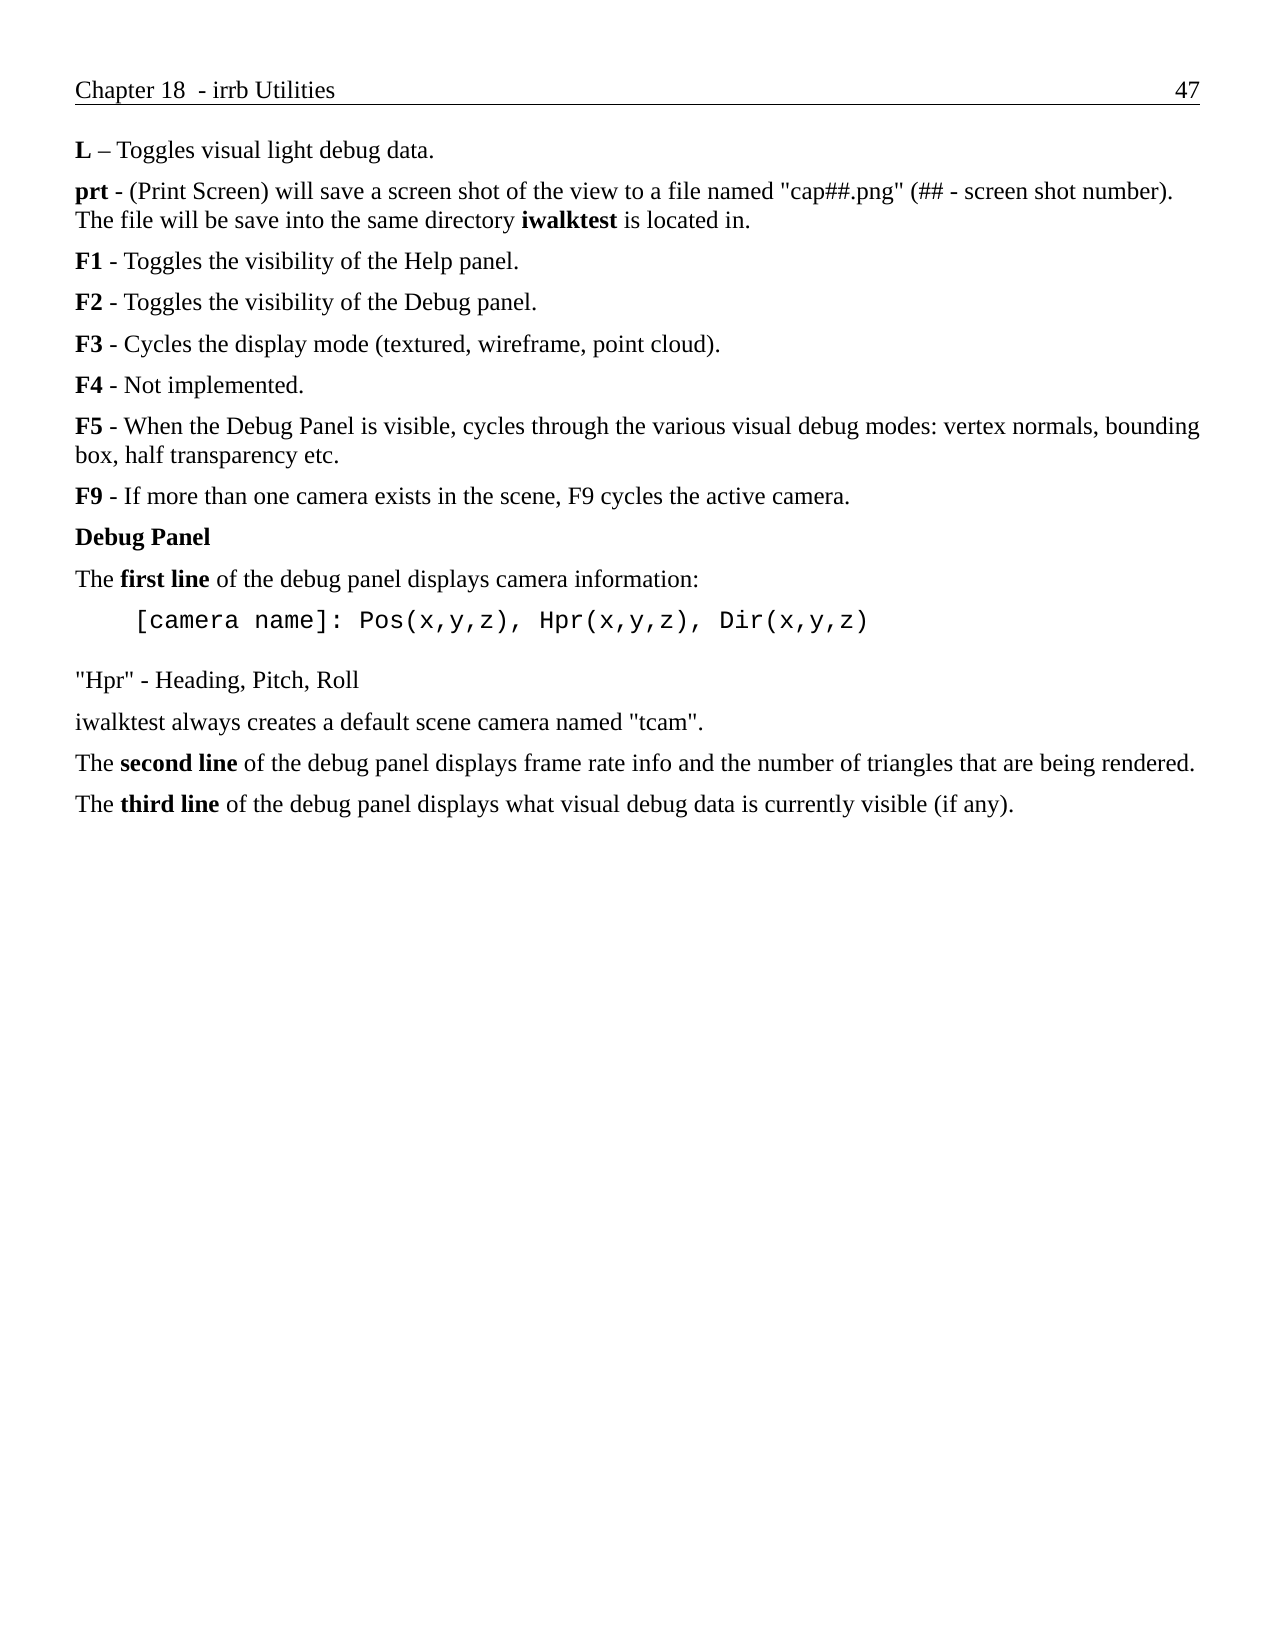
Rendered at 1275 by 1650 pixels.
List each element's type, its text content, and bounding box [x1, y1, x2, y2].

text L – Toggles visual light debug data. [75, 135, 1200, 164]
text prt - (Print Screen) will save a screen shot of the view to a file named "cap##.png" (## - screen shot number). The file will be save into the same directory iwalktest is located in. [75, 176, 1200, 234]
text "Hpr" - Heading, Pitch, Roll [75, 665, 1200, 694]
text [camera name]: Pos(x,y,z), Hpr(x,y,z), Dir(x,y,z) [134, 605, 1141, 636]
text F1 - Toggles the visibility of the Help panel. [75, 246, 1200, 275]
text The third line of the debug panel displays what visual debug data is currently visible (if any). [75, 789, 1200, 818]
text F9 - If more than one camera exists in the scene, F9 cycles the active camera. [75, 481, 1200, 510]
text Debug Panel [75, 522, 1200, 551]
text F5 - When the Debug Panel is visible, cycles through the various visual debug modes: vertex normals, bounding box, half transparency etc. [75, 411, 1200, 469]
text iwalktest always creates a default scene camera named "tcam". [75, 707, 1200, 735]
text F2 - Toggles the visibility of the Debug panel. [75, 287, 1200, 316]
text F3 - Cycles the display mode (textured, wireframe, point cloud). [75, 329, 1200, 357]
text The second line of the debug panel displays frame rate info and the number of triangles that are being rendered. [75, 748, 1200, 777]
text The first line of the debug panel displays camera information: [75, 564, 1200, 592]
text F4 - Not implemented. [75, 370, 1200, 399]
